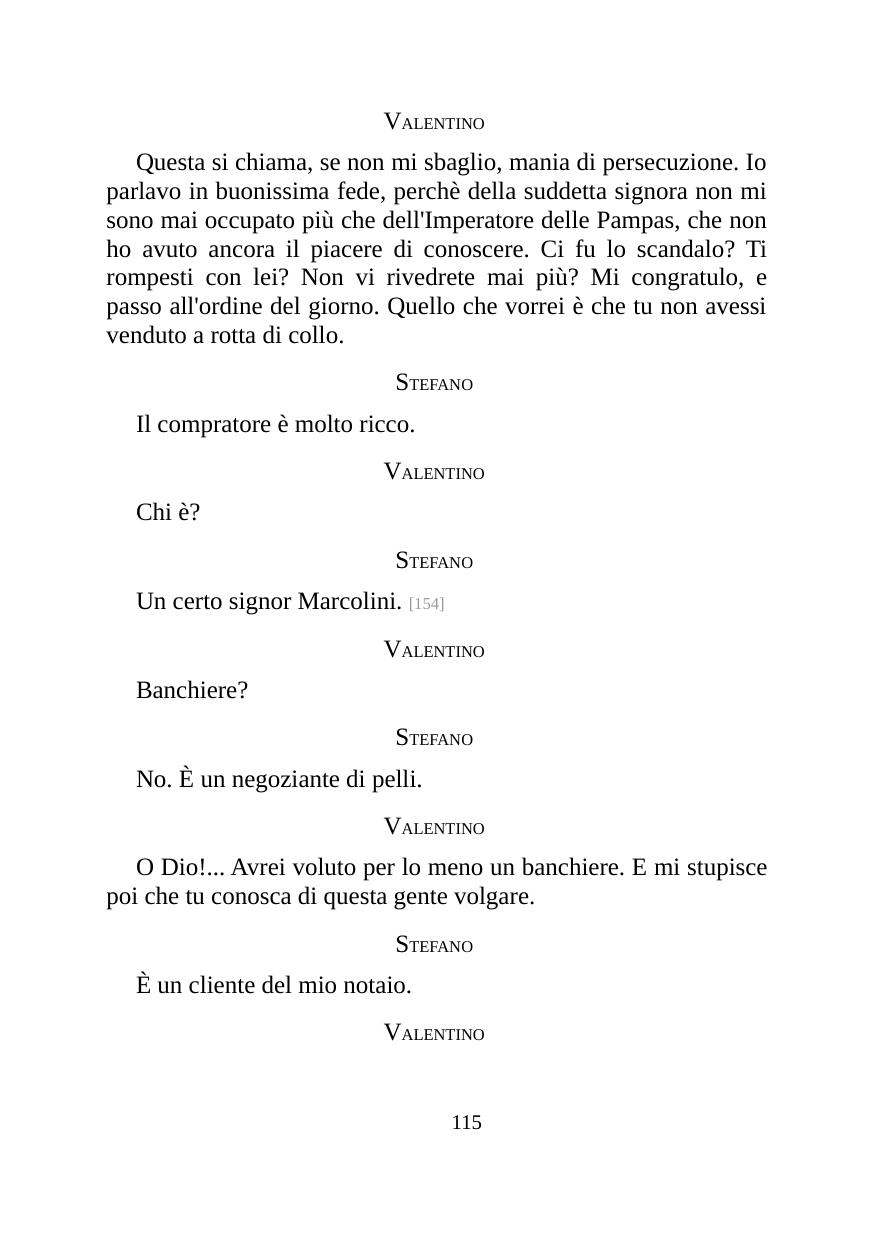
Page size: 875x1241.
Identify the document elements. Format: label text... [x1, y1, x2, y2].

text Stefano [106, 545, 768, 574]
text No. È un negoziante di pelli. [106, 764, 768, 792]
text Valentino [106, 811, 768, 840]
text Questa si chiama, se non mi sbaglio, mania di persecuzione. Io parlavo in buonissima fede, perchè della suddetta signora non mi sono mai occupato più che dell'Imperatore delle Pampas, che non ho avuto ancora il piacere di conoscere. Ci fu lo scandalo? Ti rompesti con lei? Non vi rivedrete mai più? Mi congratulo, e passo all'ordine del giorno. Quello che vorrei è che tu non avessi venduto a rotta di collo. [106, 147, 768, 349]
text È un cliente del mio notaio. [106, 970, 768, 999]
text Valentino [106, 634, 768, 662]
text Stefano [106, 722, 768, 751]
text Stefano [106, 929, 768, 957]
text O Dio!... Avrei voluto per lo meno un banchiere. E mi stupisce poi che tu conosca di questa gente volgare. [106, 852, 768, 910]
text Valentino [106, 456, 768, 485]
text Valentino [106, 106, 768, 135]
text Banchiere? [106, 675, 768, 704]
text Un certo signor Marcolini. [154] [106, 586, 768, 615]
text Chi è? [106, 497, 768, 526]
text Il compratore è molto ricco. [106, 409, 768, 437]
text Valentino [106, 1017, 768, 1046]
text Stefano [106, 367, 768, 396]
